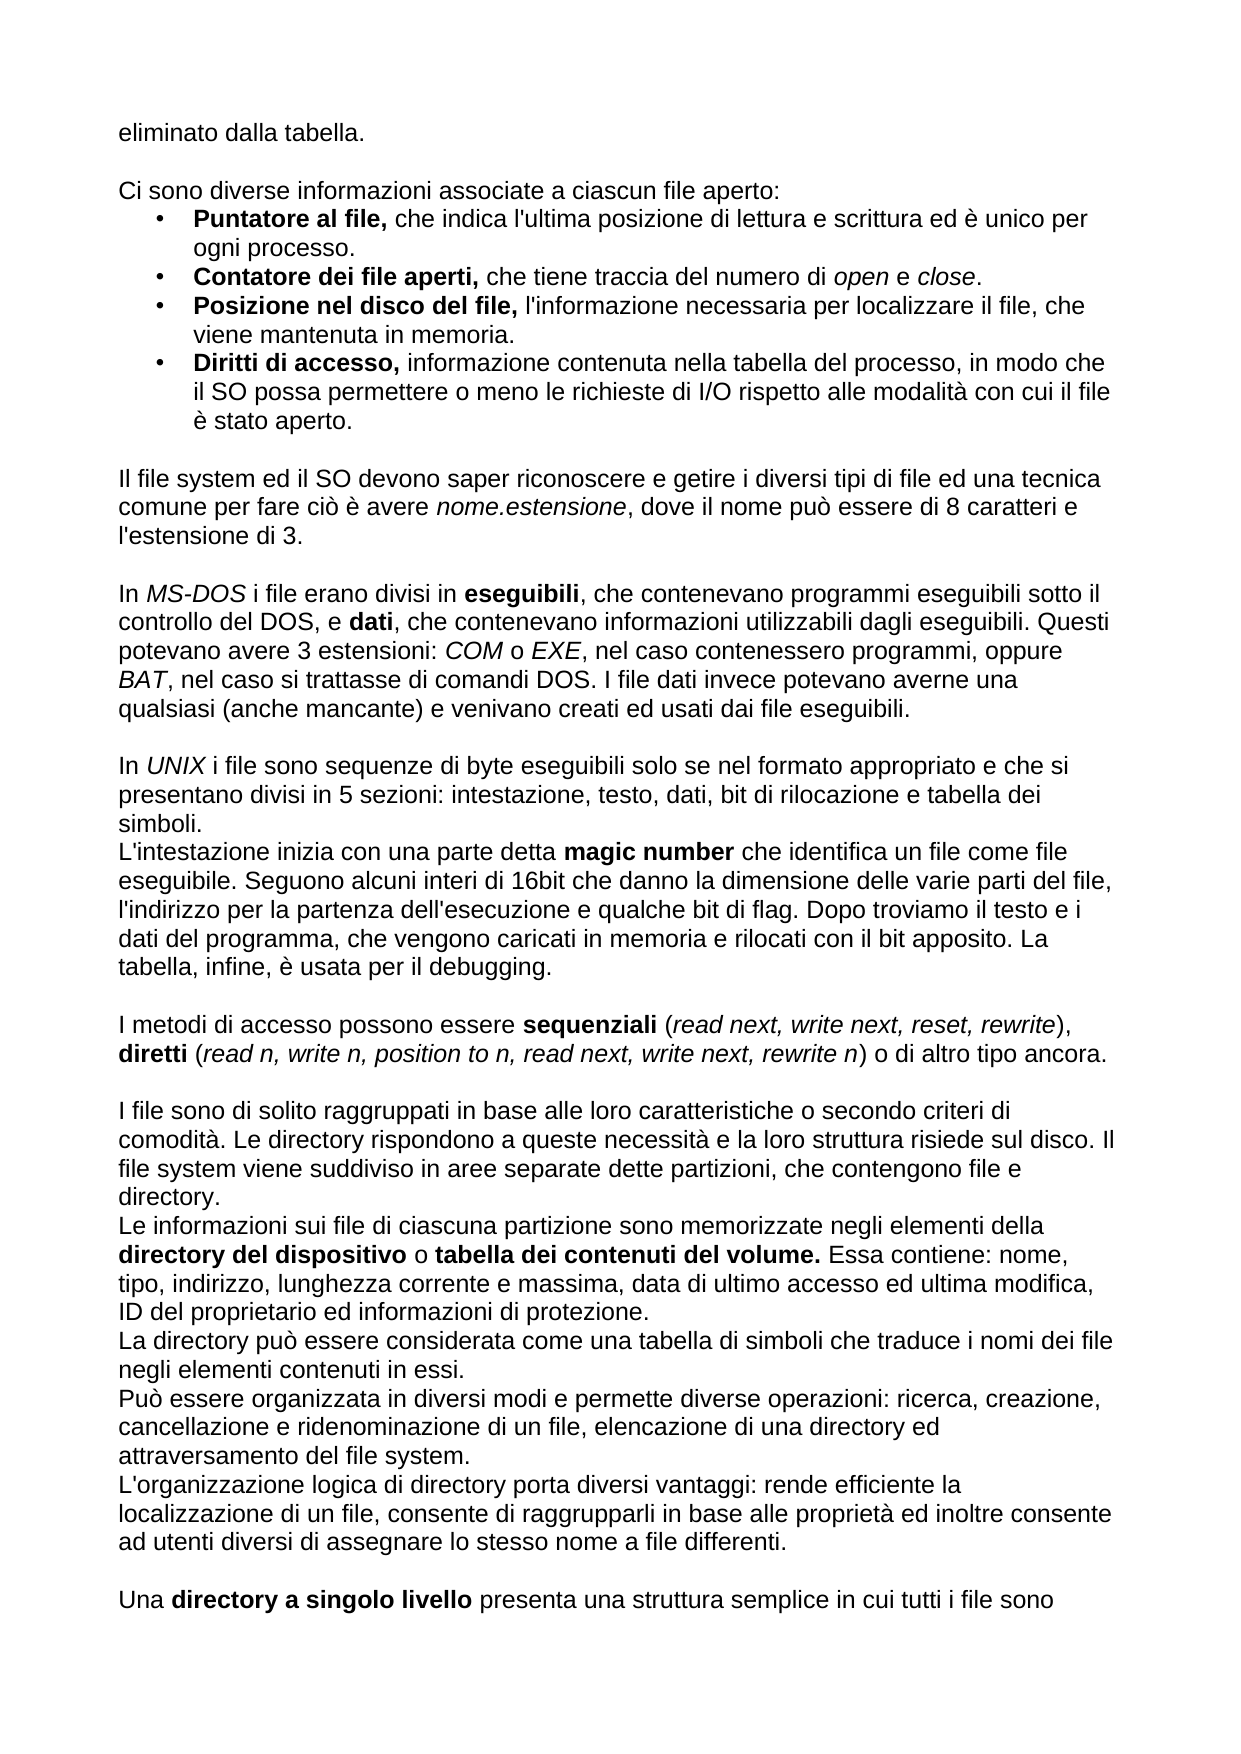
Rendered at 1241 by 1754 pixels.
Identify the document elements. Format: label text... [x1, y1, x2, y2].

text L'intestazione inizia con una parte detta magic number che identifica un file come file eseguibile. Seguono alcuni interi di 16bit che danno la dimensione delle varie parti del file, l'indirizzo per la partenza dell'esecuzione e qualche bit di flag. Dopo troviamo il testo e i dati del programma, che vengono caricati in memoria e rilocati con il bit apposito. La tabella, infine, è usata per il debugging. [118, 837, 1122, 981]
text Può essere organizzata in diversi modi e permette diverse operazioni: ricerca, creazione, cancellazione e ridenominazione di un file, elencazione di una directory ed attraversamento del file system. [118, 1383, 1122, 1470]
text I file sono di solito raggruppati in base alle loro caratteristiche o secondo criteri di comodità. Le directory rispondono a queste necessità e la loro struttura risiede sul disco. Il file system viene suddiviso in aree separate dette partizioni, che contengono file e directory. [118, 1096, 1122, 1211]
list Posizione nel disco del file, l'informazione necessaria per localizzare il file, che viene mantenuta in memoria. [156, 291, 1122, 348]
text Una directory a singolo livello presenta una struttura semplice in cui tutti i file sono [118, 1585, 1122, 1613]
text Il file system ed il SO devono saper riconoscere e getire i diversi tipi di file ed una tecnica comune per fare ciò è avere nome.estensione, dove il nome può essere di 8 caratteri e l'estensione di 3. [118, 463, 1122, 550]
list Contatore dei file aperti, che tiene traccia del numero di open e close. [156, 262, 1122, 291]
list Diritti di accesso, informazione contenuta nella tabella del processo, in modo che il SO possa permettere o meno le richieste di I/O rispetto alle modalità con cui il file è stato aperto. [156, 348, 1122, 435]
text In UNIX i file sono sequenze di byte eseguibili solo se nel formato appropriato e che si presentano divisi in 5 sezioni: intestazione, testo, dati, bit di rilocazione e tabella dei simboli. [118, 751, 1122, 837]
text L'organizzazione logica di directory porta diversi vantaggi: rende efficiente la localizzazione di un file, consente di raggrupparli in base alle proprietà ed inoltre consente ad utenti diversi di assegnare lo stesso nome a file differenti. [118, 1470, 1122, 1556]
text Ci sono diverse informazioni associate a ciascun file aperto: [118, 176, 1122, 204]
text In MS-DOS i file erano divisi in eseguibili, che contenevano programmi eseguibili sotto il controllo del DOS, e dati, che contenevano informazioni utilizzabili dagli eseguibili. Questi potevano avere 3 estensioni: COM o EXE, nel caso contenessero programmi, oppure BAT, nel caso si trattasse di comandi DOS. I file dati invece potevano averne una qualsiasi (anche mancante) e venivano creati ed usati dai file eseguibili. [118, 578, 1122, 722]
text eliminato dalla tabella. [118, 118, 1122, 147]
list Puntatore al file, che indica l'ultima posizione di lettura e scrittura ed è unico per ogni processo. [156, 204, 1122, 262]
text La directory può essere considerata come una tabella di simboli che traduce i nomi dei file negli elementi contenuti in essi. [118, 1326, 1122, 1383]
text Le informazioni sui file di ciascuna partizione sono memorizzate negli elementi della directory del dispositivo o tabella dei contenuti del volume. Essa contiene: nome, tipo, indirizzo, lunghezza corrente e massima, data di ultimo accesso ed ultima modifica, ID del proprietario ed informazioni di protezione. [118, 1211, 1122, 1326]
text I metodi di accesso possono essere sequenziali (read next, write next, reset, rewrite), diretti (read n, write n, position to n, read next, write next, rewrite n) o di altro tipo ancora. [118, 1010, 1122, 1067]
